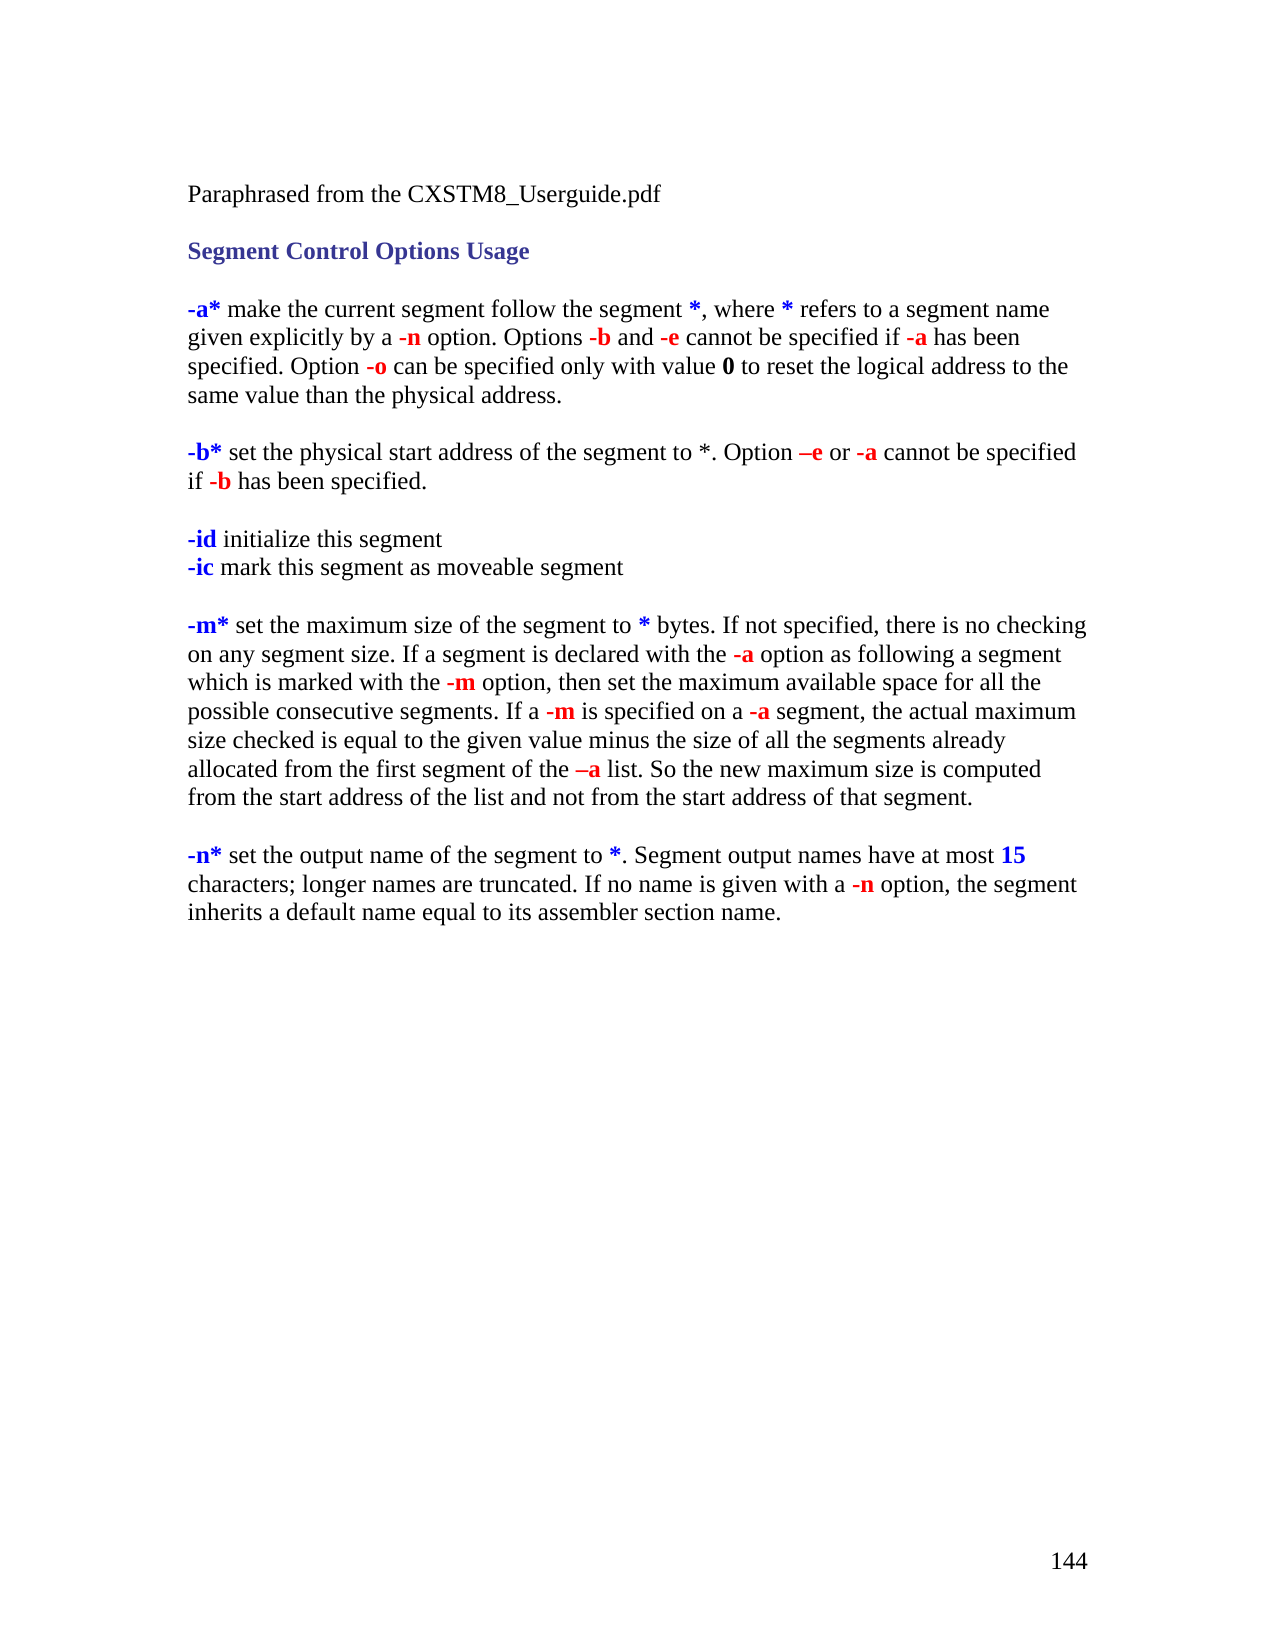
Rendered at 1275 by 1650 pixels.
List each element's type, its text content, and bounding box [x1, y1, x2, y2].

text -id initialize this segment [187, 524, 1087, 552]
text Option Description [187, 265, 1087, 294]
text -m* set the maximum size of the segment to * bytes. If not specified, there is no checking on any segment size. If a segment is declared with the -a option as following a segment which is marked with the -m option, then set the maximum available space for all the possible consecutive segments. If a -m is specified on a -a segment, the actual maximum size checked is equal to the given value minus the size of all the segments already allocated from the first segment of the –a list. So the new maximum size is computed from the start address of the list and not from the start address of that segment. [187, 610, 1087, 811]
text Segment Control Options Usage [187, 236, 1087, 265]
text -ic mark this segment as moveable segment [187, 552, 1087, 581]
text -n* set the output name of the segment to *. Segment output names have at most 15 characters; longer names are truncated. If no name is given with a -n option, the segment inherits a default name equal to its assembler section name. [187, 840, 1087, 926]
text Paraphrased from the CXSTM8_Userguide.pdf [187, 179, 1087, 207]
text -b* set the physical start address of the segment to *. Option –e or -a cannot be specified if -b has been specified. [187, 437, 1087, 495]
text -a* make the current segment follow the segment *, where * refers to a segment name given explicitly by a -n option. Options -b and -e cannot be specified if -a has been specified. Option -o can be specified only with value 0 to reset the logical address to the same value than the physical address. [187, 294, 1087, 409]
